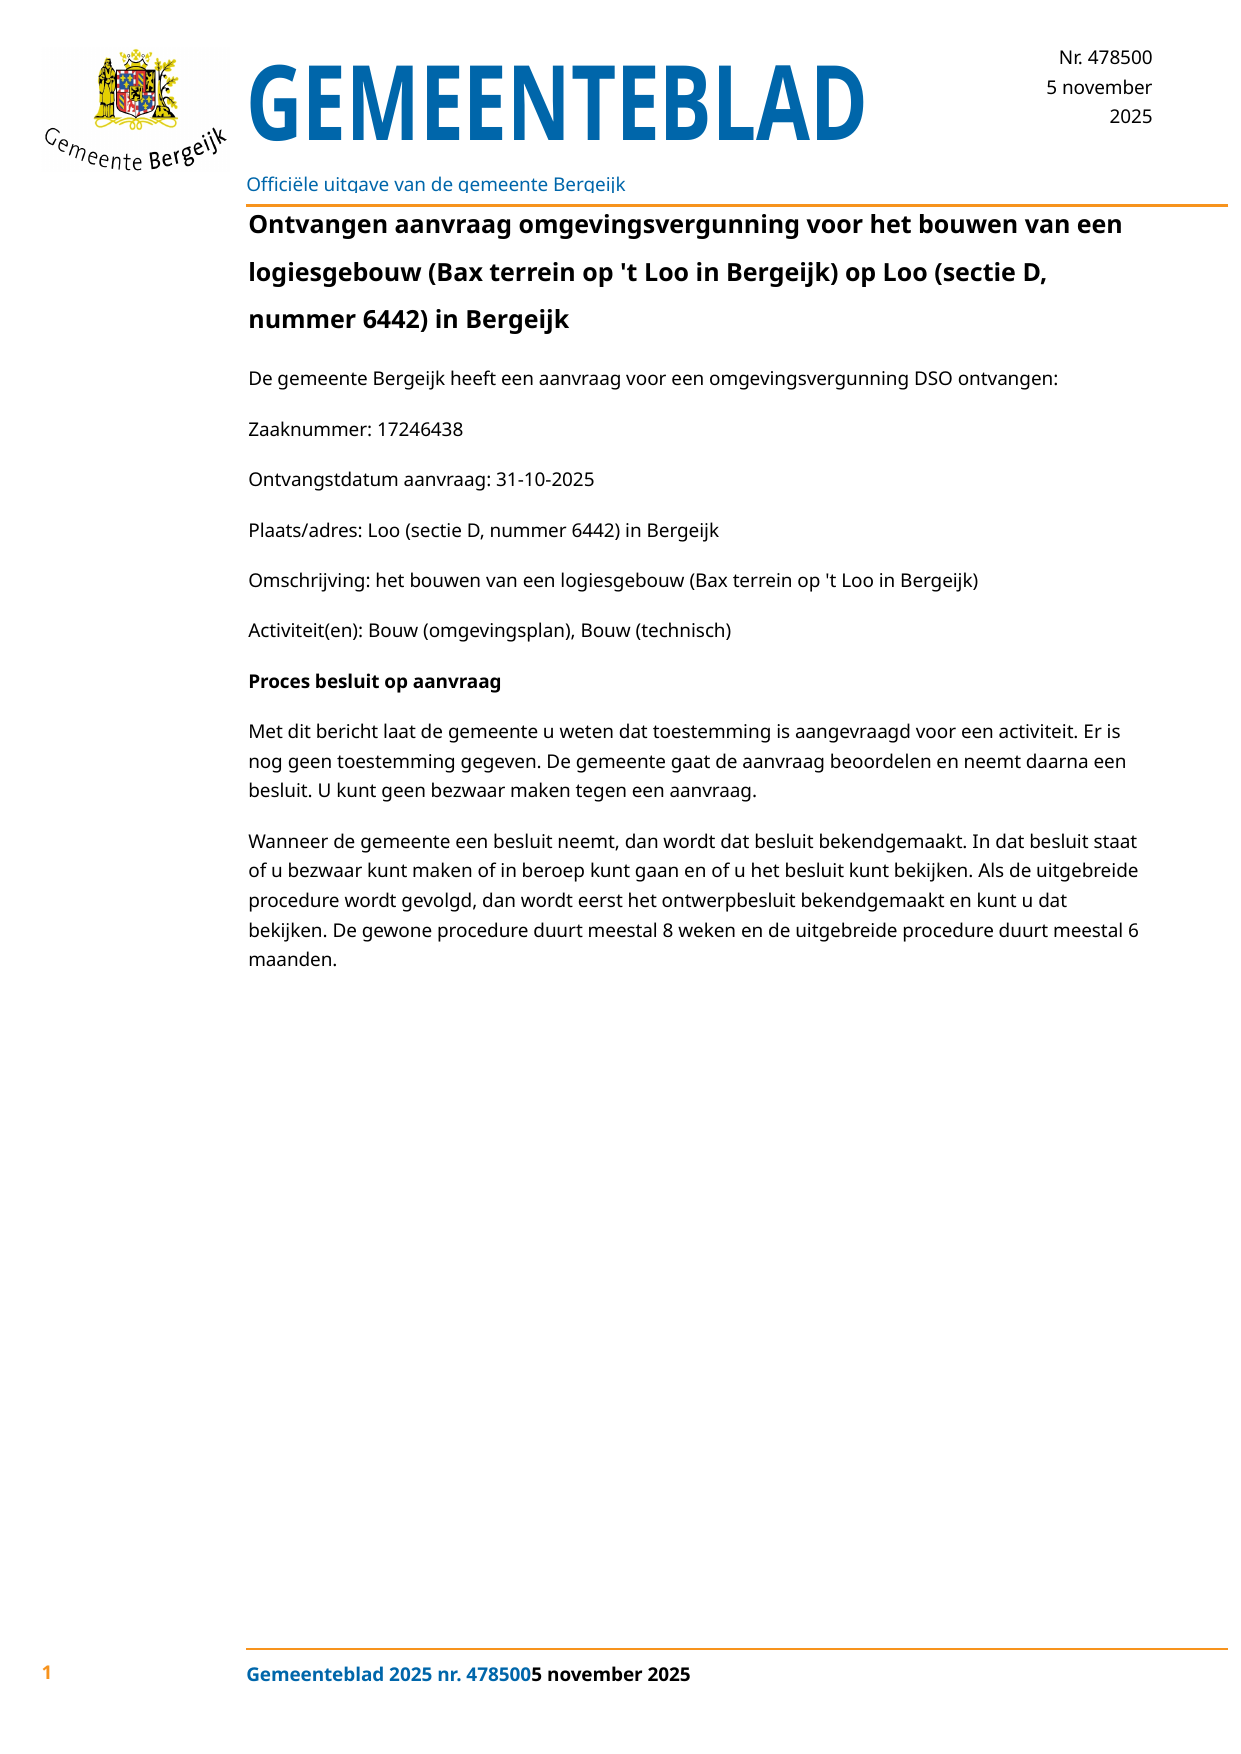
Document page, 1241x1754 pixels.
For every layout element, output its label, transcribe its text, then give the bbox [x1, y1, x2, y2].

text De gemeente Bergeijk heeft een aanvraag voor een omgevingsvergunning DSO ontvangen: [248, 366, 1152, 391]
text Proces besluit op aanvraag [248, 668, 1152, 694]
text Zaaknummer: 17246438 [248, 416, 1152, 442]
picture [41, 47, 231, 172]
text Wanneer de gemeente een besluit neemt, dan wordt dat besluit bekendgemaakt. In dat besluit staat of u bezwaar kunt maken of in beroep kunt gaan en of u het besluit kunt bekijken. Als de uitgebreide procedure wordt gevolgd, dan wordt eerst het ontwerpbesluit bekendgemaakt en kunt u dat bekijken. De gewone procedure duurt meestal 8 weken en de uitgebreide procedure duurt meestal 6 maanden. [248, 828, 1152, 972]
text Met dit bericht laat de gemeente u weten dat toestemming is aangevraagd voor een activiteit. Er is nog geen toestemming gegeven. De gemeente gaat de aanvraag beoordelen en neemt daarna een besluit. U kunt geen bezwaar maken tegen een aanvraag. [248, 718, 1152, 803]
text Omschrijving: het bouwen van een logiesgebouw (Bax terrein op 't Loo in Bergeijk) [248, 567, 1152, 593]
text Ontvangstdatum aanvraag: 31-10-2025 [248, 466, 1152, 492]
text Activiteit(en): Bouw (omgevingsplan), Bouw (technisch) [248, 618, 1152, 643]
text Ontvangen aanvraag omgevingsvergunning voor het bouwen van een logiesgebouw (Bax terrein op 't Loo in Bergeijk) op Loo (sectie D, nummer 6442) in Bergeijk [248, 207, 1152, 336]
text Plaats/adres: Loo (sectie D, nummer 6442) in Bergeijk [248, 517, 1152, 542]
